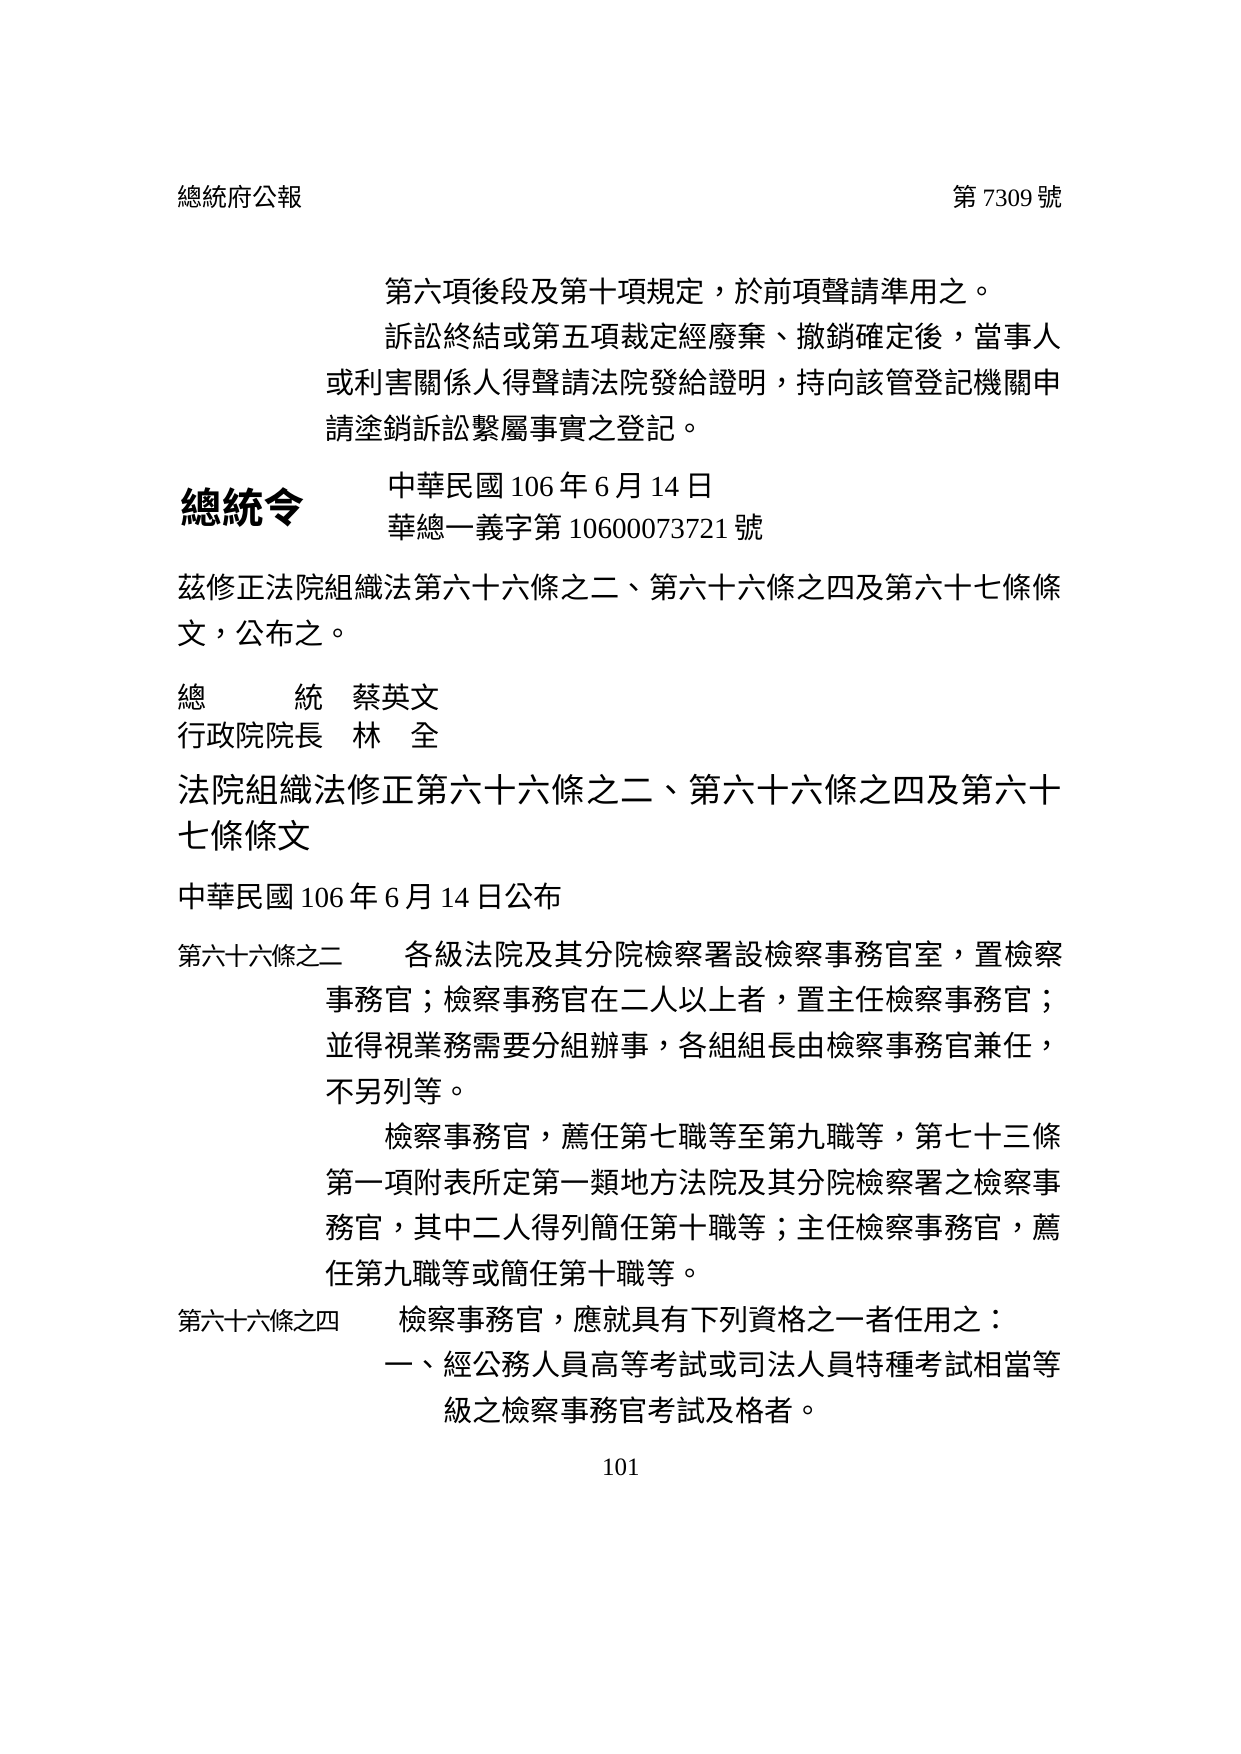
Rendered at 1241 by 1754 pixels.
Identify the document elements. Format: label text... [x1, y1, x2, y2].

text 一、經公務人員高等考試或司法人員特種考試相當等級之檢察事務官考試及格者。 [384, 1339, 1064, 1431]
text 第六十六條之四 檢察事務官，應就具有下列資格之一者任用之： [177, 1294, 1064, 1339]
text 第六項後段及第十項規定，於前項聲請準用之。 [325, 266, 1064, 311]
table_header 中華民國106年6月14日 華總一義字第10600073721號 [384, 461, 880, 549]
text 法院組織法修正第六十六條之二、第六十六條之四及第六十七條條文 [177, 766, 1064, 858]
table_header 總統令 [177, 461, 384, 549]
text 行政院院長 林 全 [177, 716, 1064, 754]
text 訴訟終結或第五項裁定經廢棄、撤銷確定後，當事人或利害關係人得聲請法院發給證明，持向該管登記機關申請塗銷訴訟繫屬事實之登記。 [325, 311, 1064, 448]
text 第六十六條之二 各級法院及其分院檢察署設檢察事務官室，置檢察事務官；檢察事務官在二人以上者，置主任檢察事務官；並得視業務需要分組辦事，各組組長由檢察事務官兼任，不另列等。 [177, 929, 1064, 1111]
text 茲修正法院組織法第六十六條之二、第六十六條之四及第六十七條條文，公布之。 [177, 562, 1064, 654]
text 總 統 蔡英文 [177, 679, 1064, 716]
text 中華民國106年6月14日公布 [177, 870, 1064, 916]
text 檢察事務官，薦任第七職等至第九職等，第七十三條第一項附表所定第一類地方法院及其分院檢察署之檢察事務官，其中二人得列簡任第十職等；主任檢察事務官，薦任第九職等或簡任第十職等。 [325, 1111, 1064, 1294]
